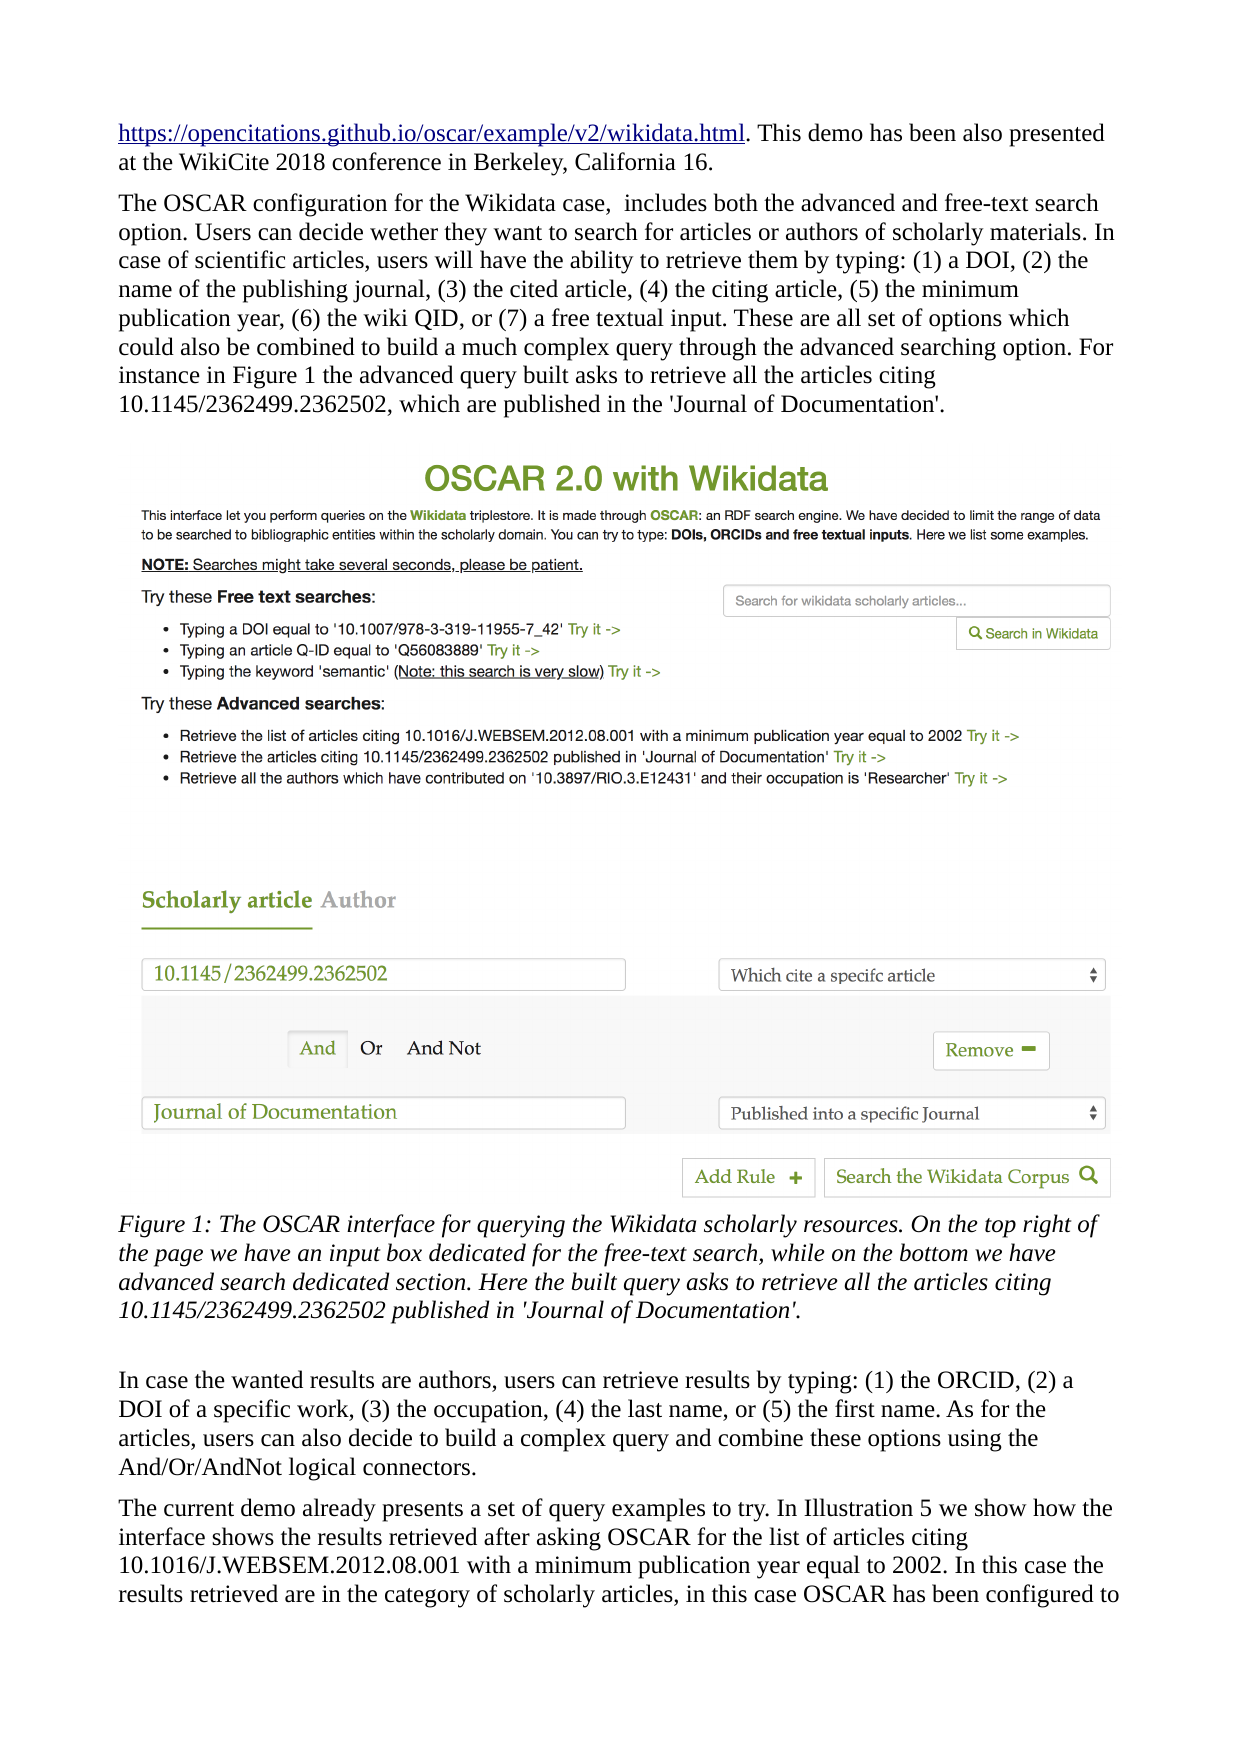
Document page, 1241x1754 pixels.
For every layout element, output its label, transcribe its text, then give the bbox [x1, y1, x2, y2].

text https://opencitations.github.io/oscar/example/v2/wikidata.html. This demo has been also presented at the WikiCite 2018 conference in Berkeley, California 16. [118, 118, 1122, 176]
text Figure 1: The OSCAR interface for querying the Wikidata scholarly resources. On the top right of the page we have an input box dedicated for the free-text search, while on the bottom we have advanced search dedicated section. Here the built query asks to retrieve all the articles citing 10.1145/2362499.2362502 published in 'Journal of Documentation'. [118, 1204, 1122, 1324]
text The OSCAR configuration for the Wikidata case, includes both the advanced and free-text search option. Users can decide wether they want to search for articles or authors of scholarly materials. In case of scientific articles, users will have the ability to retrieve them by typing: (1) a DOI, (2) the name of the publishing journal, (3) the cited article, (4) the citing article, (5) the minimum publication year, (6) the wiki QID, or (7) a free textual input. These are all set of options which could also be combined to build a much complex query through the advanced searching option. For instance in Figure 1 the advanced query built asks to retrieve all the articles citing 10.1145/2362499.2362502, which are published in the 'Journal of Documentation'. [118, 188, 1122, 418]
text In case the wanted results are authors, users can retrieve results by typing: (1) the ORCID, (2) a DOI of a specific work, (3) the occupation, (4) the last name, or (5) the first name. As for the articles, users can also decide to build a complex query and combine these options using the And/Or/AndNot logical connectors. [118, 1366, 1122, 1481]
text The current demo already presents a set of query examples to try. In Illustration 5 we show how the interface shows the results retrieved after asking OSCAR for the list of articles citing 10.1016/J.WEBSEM.2012.08.001 with a minimum publication year equal to 2002. In this case the results retrieved are in the category of scholarly articles, in this case OSCAR has been configured to [118, 1493, 1122, 1608]
picture [118, 443, 1123, 1204]
